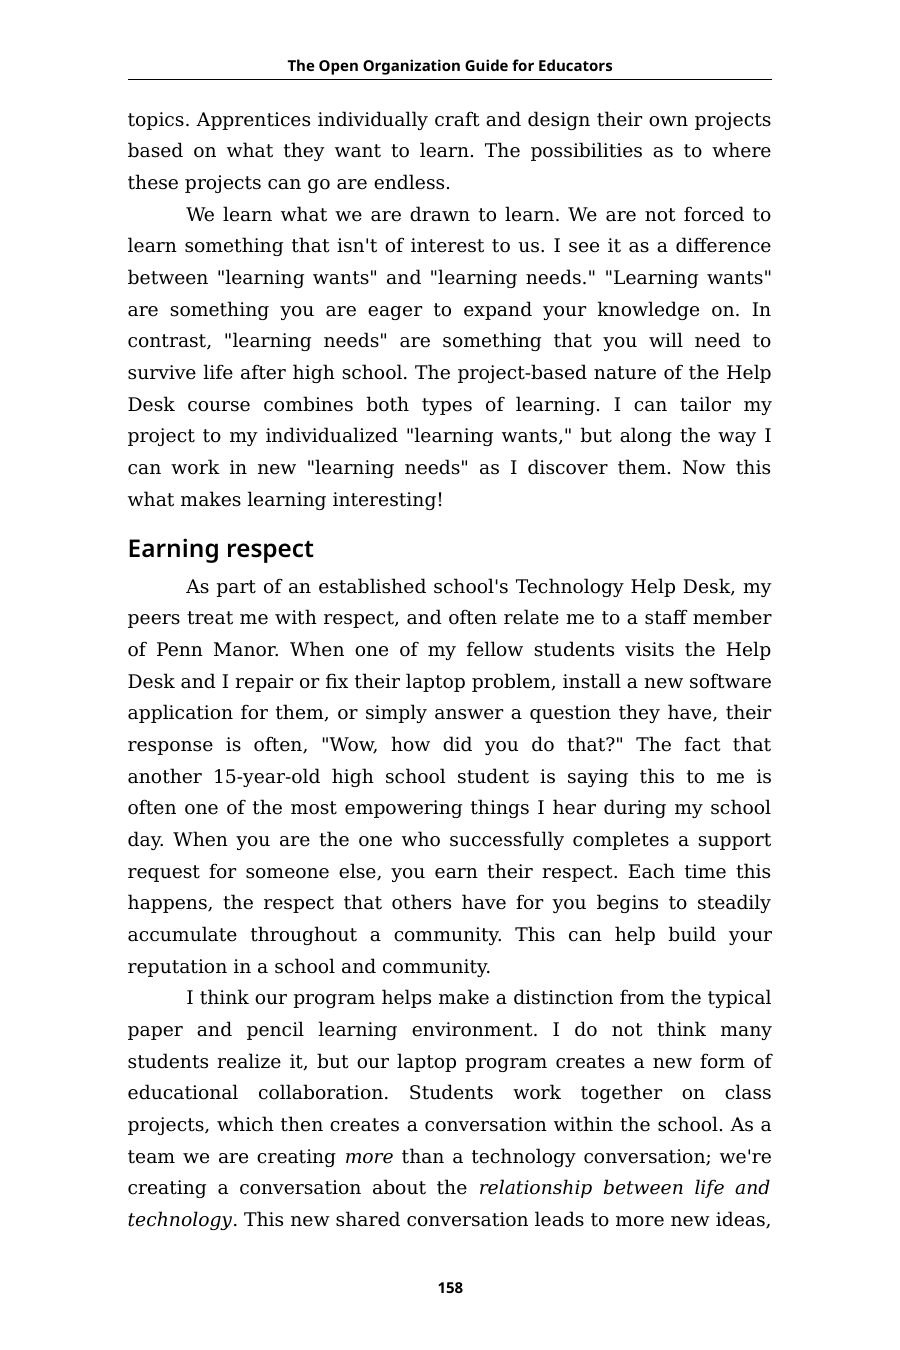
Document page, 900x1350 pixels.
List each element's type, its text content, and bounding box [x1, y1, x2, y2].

text I think our program helps make a distinction from the typical paper and pencil learning environment. I do not think many students realize it, but our laptop program creates a new form of educational collaboration. Students work together on class projects, which then creates a conversation within the school. As a team we are creating more than a technology conversation; we're creating a conversation about the relationship between life and technology. This new shared conversation leads to more new ideas, [127, 987, 772, 1231]
subtitle Earning respect [127, 535, 772, 563]
text We learn what we are drawn to learn. We are not forced to learn something that isn't of interest to us. I see it as a difference between "learning wants" and "learning needs." "Learning wants" are something you are eager to expand your knowledge on. In contrast, "learning needs" are something that you will need to survive life after high school. The project-based nature of the Help Desk course combines both types of learning. I can tailor my project to my individualized "learning wants," but along the way I can work in new "learning needs" as I discover them. Now this what makes learning interesting! [127, 204, 772, 511]
text As part of an established school's Technology Help Desk, my peers treat me with respect, and often relate me to a staff member of Penn Manor. When one of my fellow students visits the Help Desk and I repair or fix their laptop problem, install a new software application for them, or simply answer a question they have, their response is often, "Wow, how did you do that?" The fact that another 15-year-old high school student is saying this to me is often one of the most empowering things I hear during my school day. When you are the one who successfully completes a support request for someone else, you earn their respect. Each time this happens, the respect that others have for you begins to steadily accumulate throughout a community. This can help build your reputation in a school and community. [127, 576, 772, 978]
text topics. Apprentices individually craft and design their own projects based on what they want to learn. The possibilities as to where these projects can go are endless. [127, 109, 772, 194]
